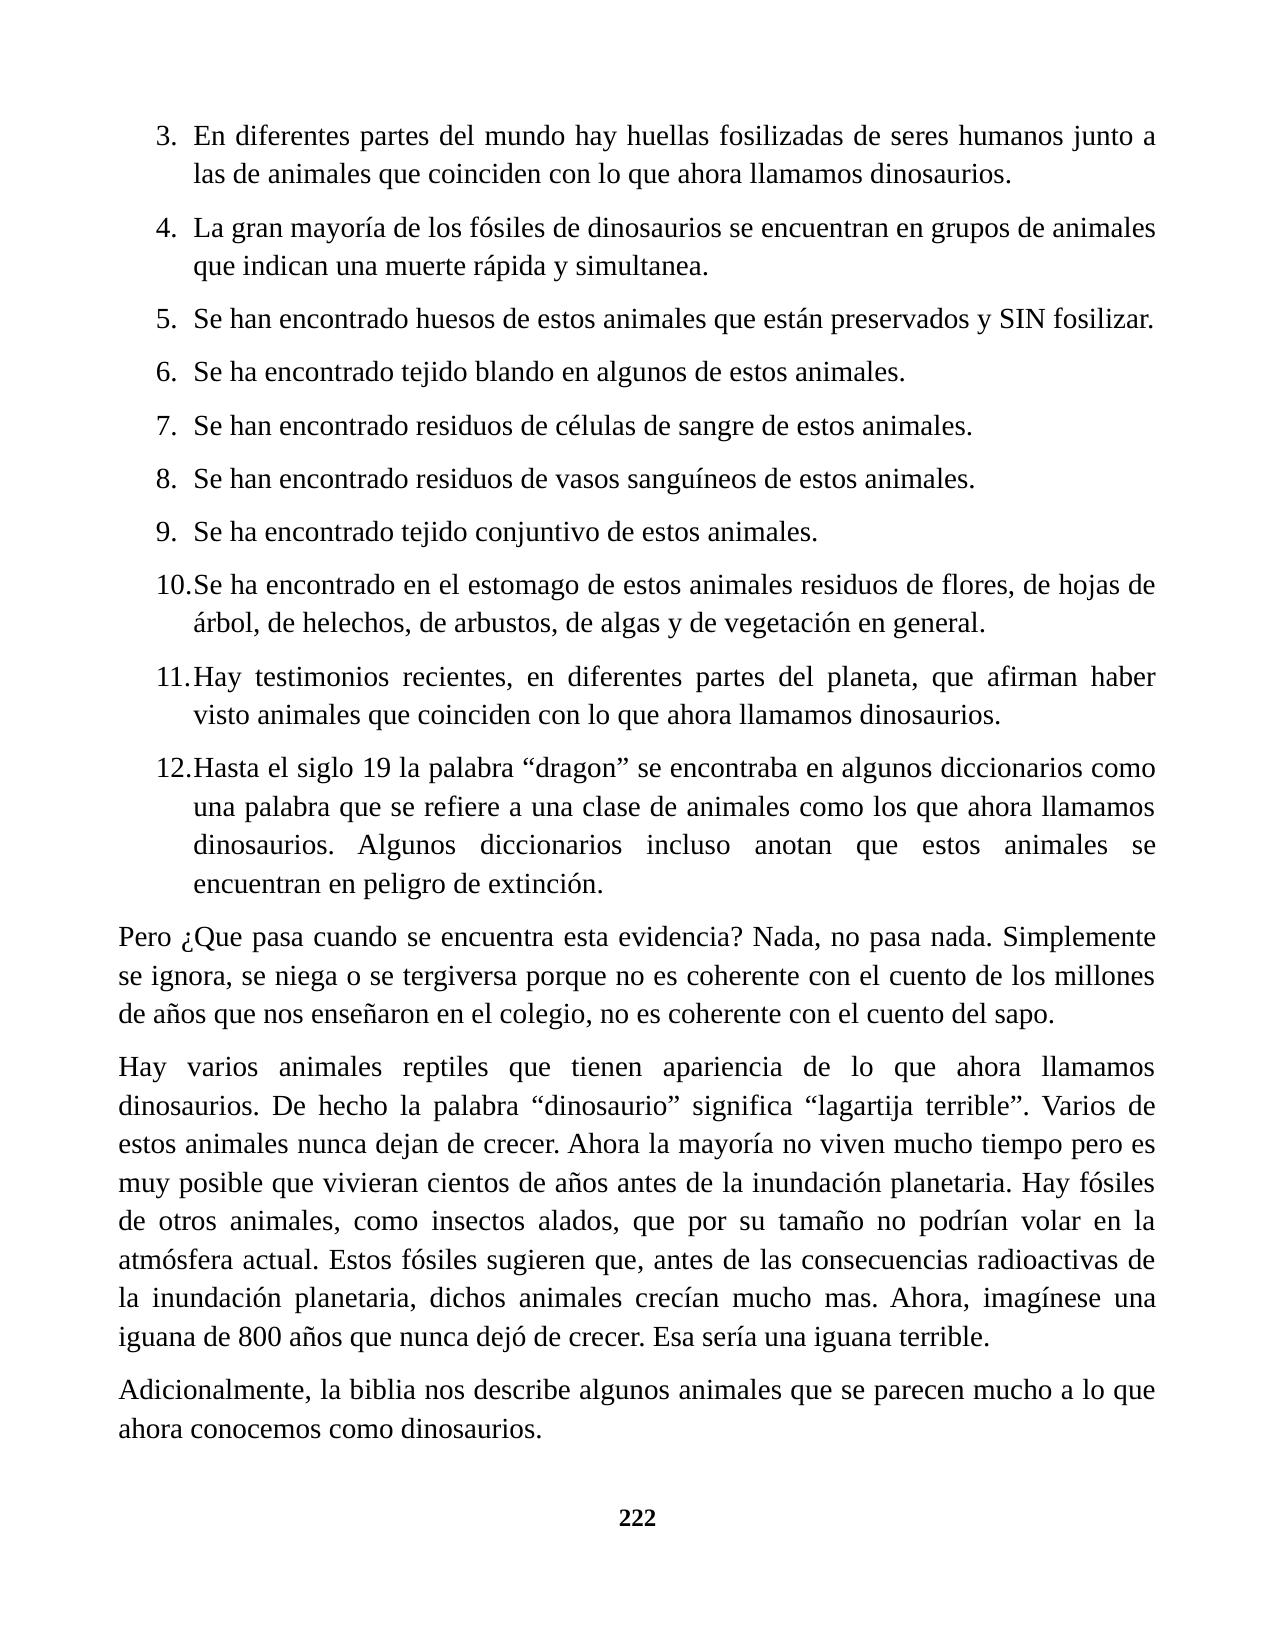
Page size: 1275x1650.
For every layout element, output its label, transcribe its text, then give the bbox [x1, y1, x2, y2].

text Hay varios animales reptiles que tienen apariencia de lo que ahora llamamos dinosaurios. De hecho la palabra “dinosaurio” significa “lagartija terrible”. Varios de estos animales nunca dejan de crecer. Ahora la mayoría no viven mucho tiempo pero es muy posible que vivieran cientos de años antes de la inundación planetaria. Hay fósiles de otros animales, como insectos alados, que por su tamaño no podrían volar en la atmósfera actual. Estos fósiles sugieren que, antes de las consecuencias radioactivas de la inundación planetaria, dichos animales crecían mucho mas. Ahora, imagínese una iguana de 800 años que nunca dejó de crecer. Esa sería una iguana terrible. [118, 1049, 1157, 1353]
list Se ha encontrado en el estomago de estos animales residuos de flores, de hojas de árbol, de helechos, de arbustos, de algas y de vegetación en general. [156, 567, 1157, 639]
text Pero ¿Que pasa cuando se encuentra esta evidencia? Nada, no pasa nada. Simplemente se ignora, se niega o se tergiversa porque no es coherente con el cuento de los millones de años que nos enseñaron en el colegio, no es coherente con el cuento del sapo. [118, 919, 1157, 1030]
list Se han encontrado residuos de células de sangre de estos animales. [156, 408, 1157, 441]
list Se han encontrado residuos de vasos sanguíneos de estos animales. [156, 461, 1157, 494]
text Adicionalmente, la biblia nos describe algunos animales que se parecen mucho a lo que ahora conocemos como dinosaurios. [118, 1372, 1157, 1444]
list Hasta el siglo 19 la palabra “dragon” se encontraba en algunos diccionarios como una palabra que se refiere a una clase de animales como los que ahora llamamos dinosaurios. Algunos diccionarios incluso anotan que estos animales se encuentran en peligro de extinción. [156, 750, 1157, 899]
list Hay testimonios recientes, en diferentes partes del planeta, que afirman haber visto animales que coinciden con lo que ahora llamamos dinosaurios. [156, 659, 1157, 731]
list En diferentes partes del mundo hay huellas fosilizadas de seres humanos junto a las de animales que coinciden con lo que ahora llamamos dinosaurios. [156, 118, 1157, 190]
list Se ha encontrado tejido blando en algunos de estos animales. [156, 354, 1157, 388]
list Se ha encontrado tejido conjuntivo de estos animales. [156, 514, 1157, 547]
list Se han encontrado huesos de estos animales que están preservados y SIN fosilizar. [156, 301, 1157, 335]
list La gran mayoría de los fósiles de dinosaurios se encuentran en grupos de animales que indican una muerte rápida y simultanea. [156, 210, 1157, 282]
